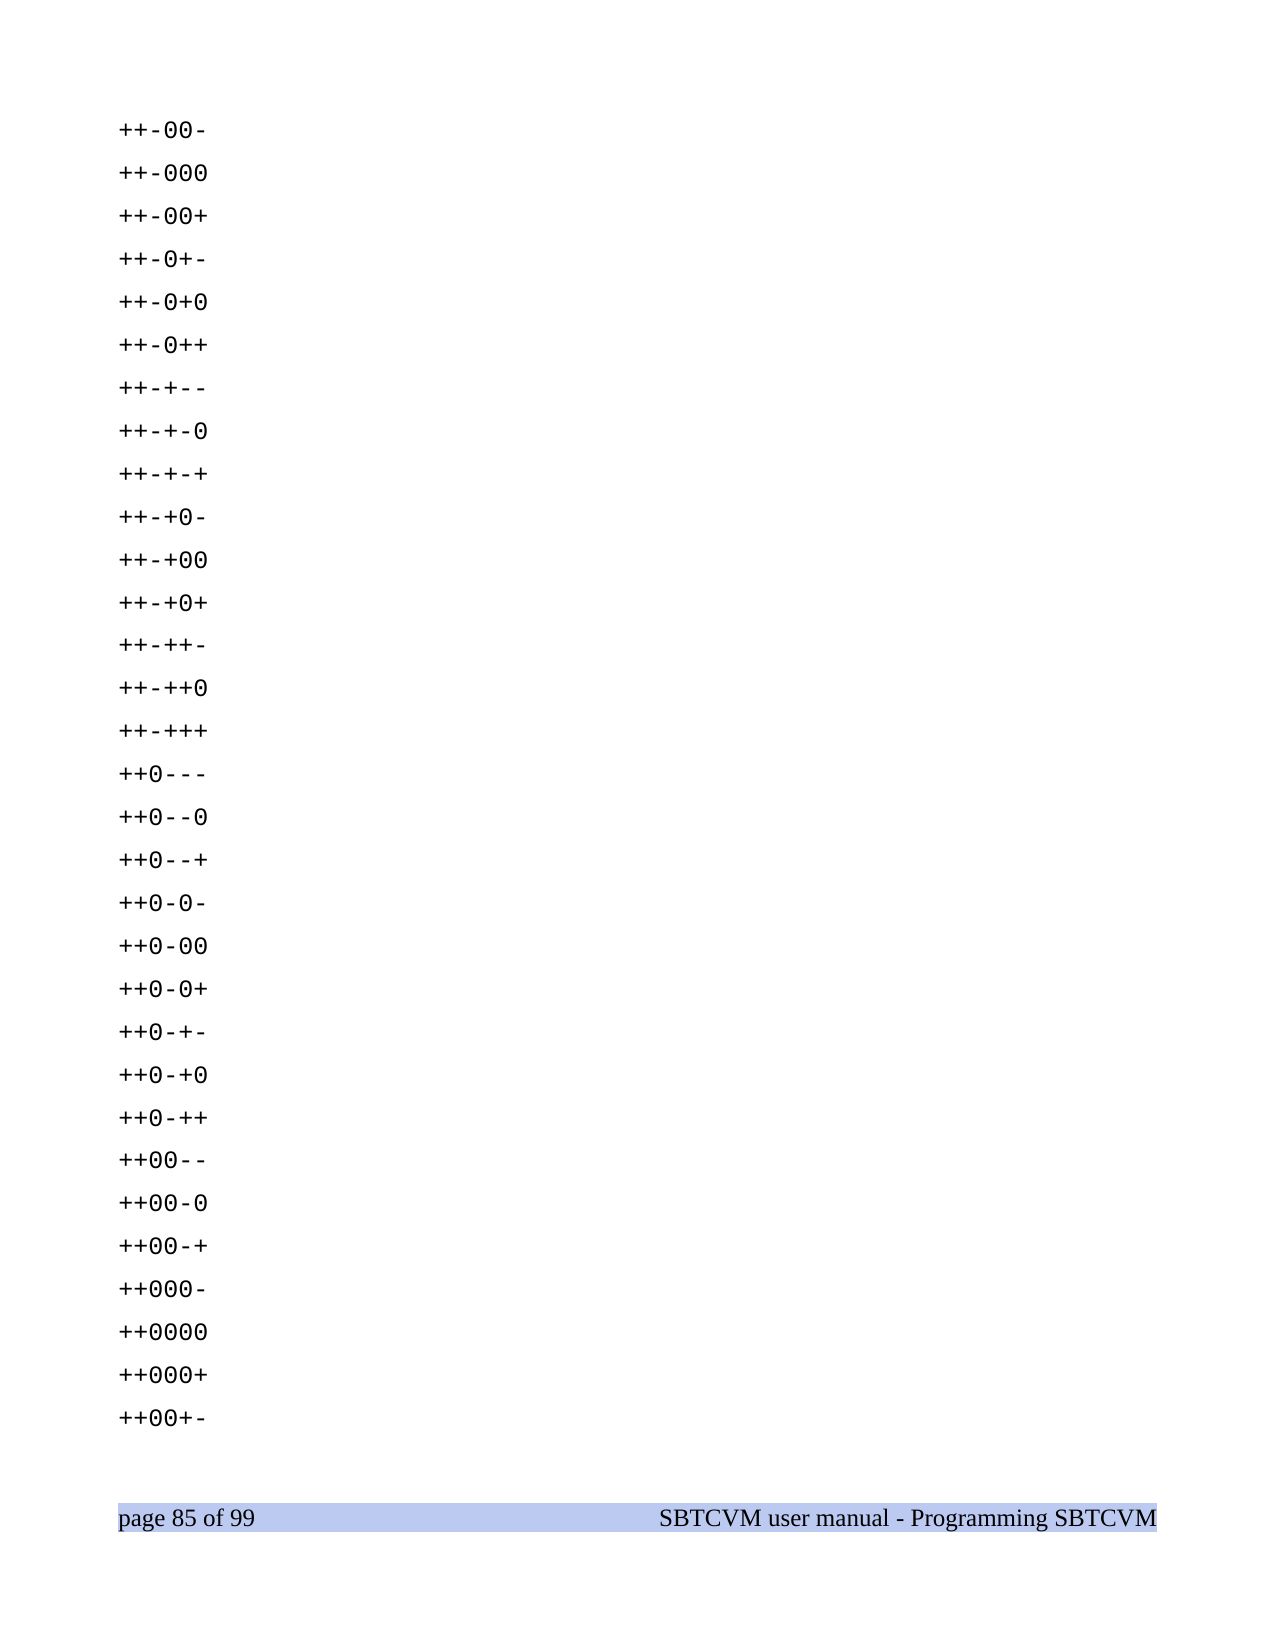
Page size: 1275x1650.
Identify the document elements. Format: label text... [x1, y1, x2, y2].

text ++0000 [118, 1320, 1157, 1348]
text ++0-++ [118, 1105, 1157, 1133]
text ++0-+- [118, 1019, 1157, 1048]
text ++-+0+ [118, 590, 1157, 618]
text ++00-0 [118, 1191, 1157, 1219]
text ++00+- [118, 1406, 1157, 1434]
text ++-++0 [118, 676, 1157, 704]
text ++-+-- [118, 376, 1157, 404]
text ++0-+0 [118, 1062, 1157, 1091]
text ++-00+ [118, 204, 1157, 232]
text ++-+00 [118, 547, 1157, 576]
text ++000- [118, 1277, 1157, 1305]
text ++0-00 [118, 933, 1157, 962]
text ++-+-+ [118, 461, 1157, 490]
text ++0--- [118, 762, 1157, 790]
text ++-++- [118, 633, 1157, 661]
text ++0--0 [118, 805, 1157, 833]
text ++0--+ [118, 848, 1157, 876]
text ++-000 [118, 161, 1157, 189]
text ++-0+0 [118, 290, 1157, 318]
text ++-+++ [118, 719, 1157, 747]
text ++-00- [118, 118, 1157, 146]
text ++-+0- [118, 504, 1157, 533]
text ++000+ [118, 1363, 1157, 1391]
text ++0-0- [118, 891, 1157, 919]
text ++-+-0 [118, 418, 1157, 447]
text ++-0+- [118, 247, 1157, 275]
text ++-0++ [118, 333, 1157, 361]
text ++00-+ [118, 1234, 1157, 1262]
text ++0-0+ [118, 976, 1157, 1005]
text ++00-- [118, 1148, 1157, 1176]
